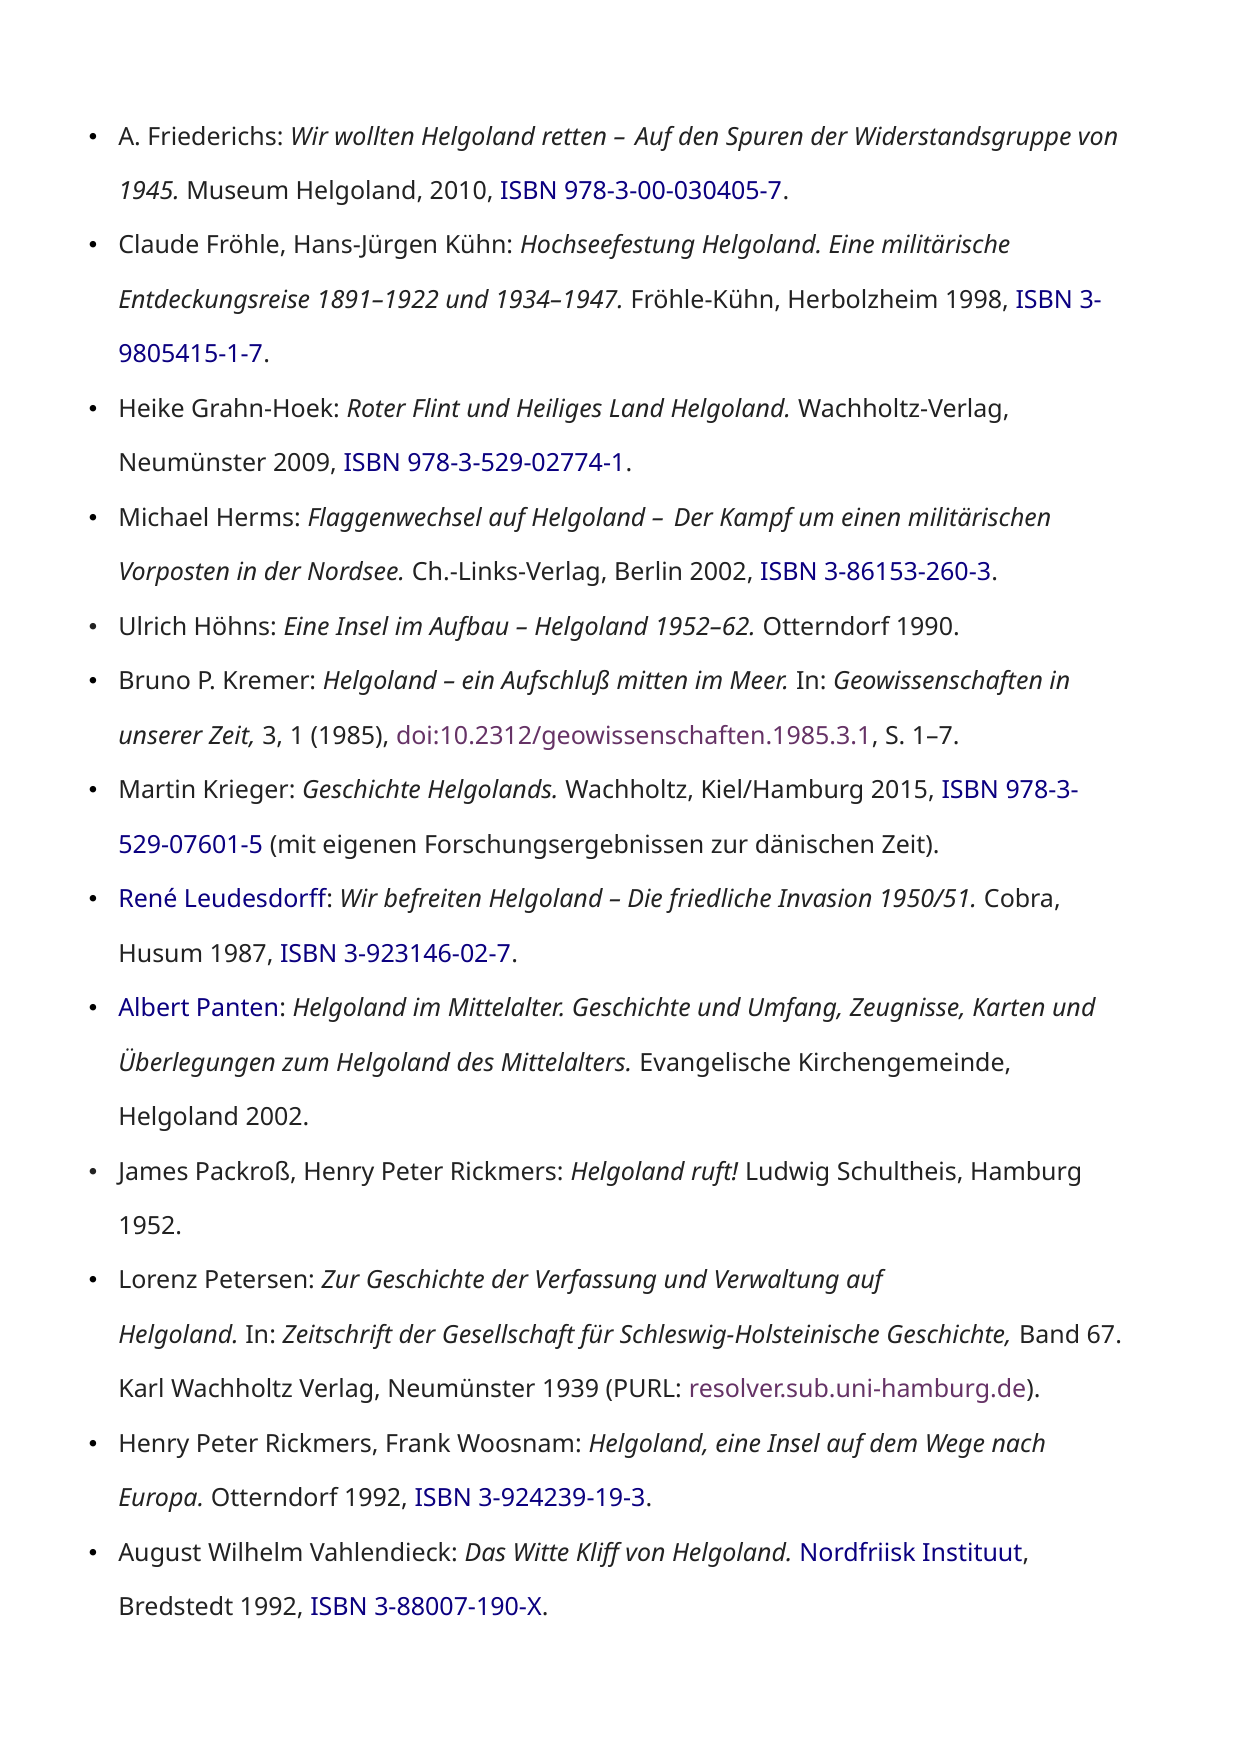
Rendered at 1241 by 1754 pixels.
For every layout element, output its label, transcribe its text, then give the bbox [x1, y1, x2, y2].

list Ulrich Höhns: Eine Insel im Aufbau – Helgoland 1952–62. Otterndorf 1990. [118, 608, 1122, 642]
list August Wilhelm Vahlendieck: Das Witte Kliff von Helgoland. Nordfriisk Instituut, Bredstedt 1992, ISBN 3-88007-190-X. [118, 1534, 1122, 1623]
list Michael Herms: Flaggenwechsel auf Helgoland – Der Kampf um einen militärischen Vorposten in der Nordsee. Ch.-Links-Verlag, Berlin 2002, ISBN 3-86153-260-3. [118, 499, 1122, 588]
list Henry Peter Rickmers, Frank Woosnam: Helgoland, eine Insel auf dem Wege nach Europa. Otterndorf 1992, ISBN 3-924239-19-3. [118, 1426, 1122, 1514]
list René Leudesdorff: Wir befreiten Helgoland – Die friedliche Invasion 1950/51. Cobra, Husum 1987, ISBN 3-923146-02-7. [118, 881, 1122, 969]
list Lorenz Petersen: Zur Geschichte der Verfassung und Verwaltung auf Helgoland. In: Zeitschrift der Gesellschaft für Schleswig-Holsteinische Geschichte, Band 67. Karl Wachholtz Verlag, Neumünster 1939 (PURL: resolver.sub.uni-hamburg.de). [118, 1262, 1122, 1405]
list Martin Krieger: Geschichte Helgolands. Wachholtz, Kiel/Hamburg 2015, ISBN 978-3-529-07601-5 (mit eigenen Forschungsergebnissen zur dänischen Zeit). [118, 772, 1122, 860]
list Albert Panten: Helgoland im Mittelalter. Geschichte und Umfang, Zeugnisse, Karten und Überlegungen zum Helgoland des Mittelalters. Evangelische Kirchengemeinde, Helgoland 2002. [118, 990, 1122, 1133]
list Heike Grahn-Hoek: Roter Flint und Heiliges Land Helgoland. Wachholtz-Verlag, Neumünster 2009, ISBN 978-3-529-02774-1. [118, 391, 1122, 479]
list A. Friederichs: Wir wollten Helgoland retten – Auf den Spuren der Widerstandsgruppe von 1945. Museum Helgoland, 2010, ISBN 978-3-00-030405-7. [118, 118, 1122, 207]
list Bruno P. Kremer: Helgoland – ein Aufschluß mitten im Meer. In: Geowissenschaften in unserer Zeit, 3, 1 (1985), doi:10.2312/geowissenschaften.1985.3.1, S. 1–7. [118, 663, 1122, 751]
list James Packroß, Henry Peter Rickmers: Helgoland ruft! Ludwig Schultheis, Hamburg 1952. [118, 1153, 1122, 1242]
list Claude Fröhle, Hans-Jürgen Kühn: Hochseefestung Helgoland. Eine militärische Entdeckungsreise 1891–1922 und 1934–1947. Fröhle-Kühn, Herbolzheim 1998, ISBN 3-9805415-1-7. [118, 227, 1122, 370]
